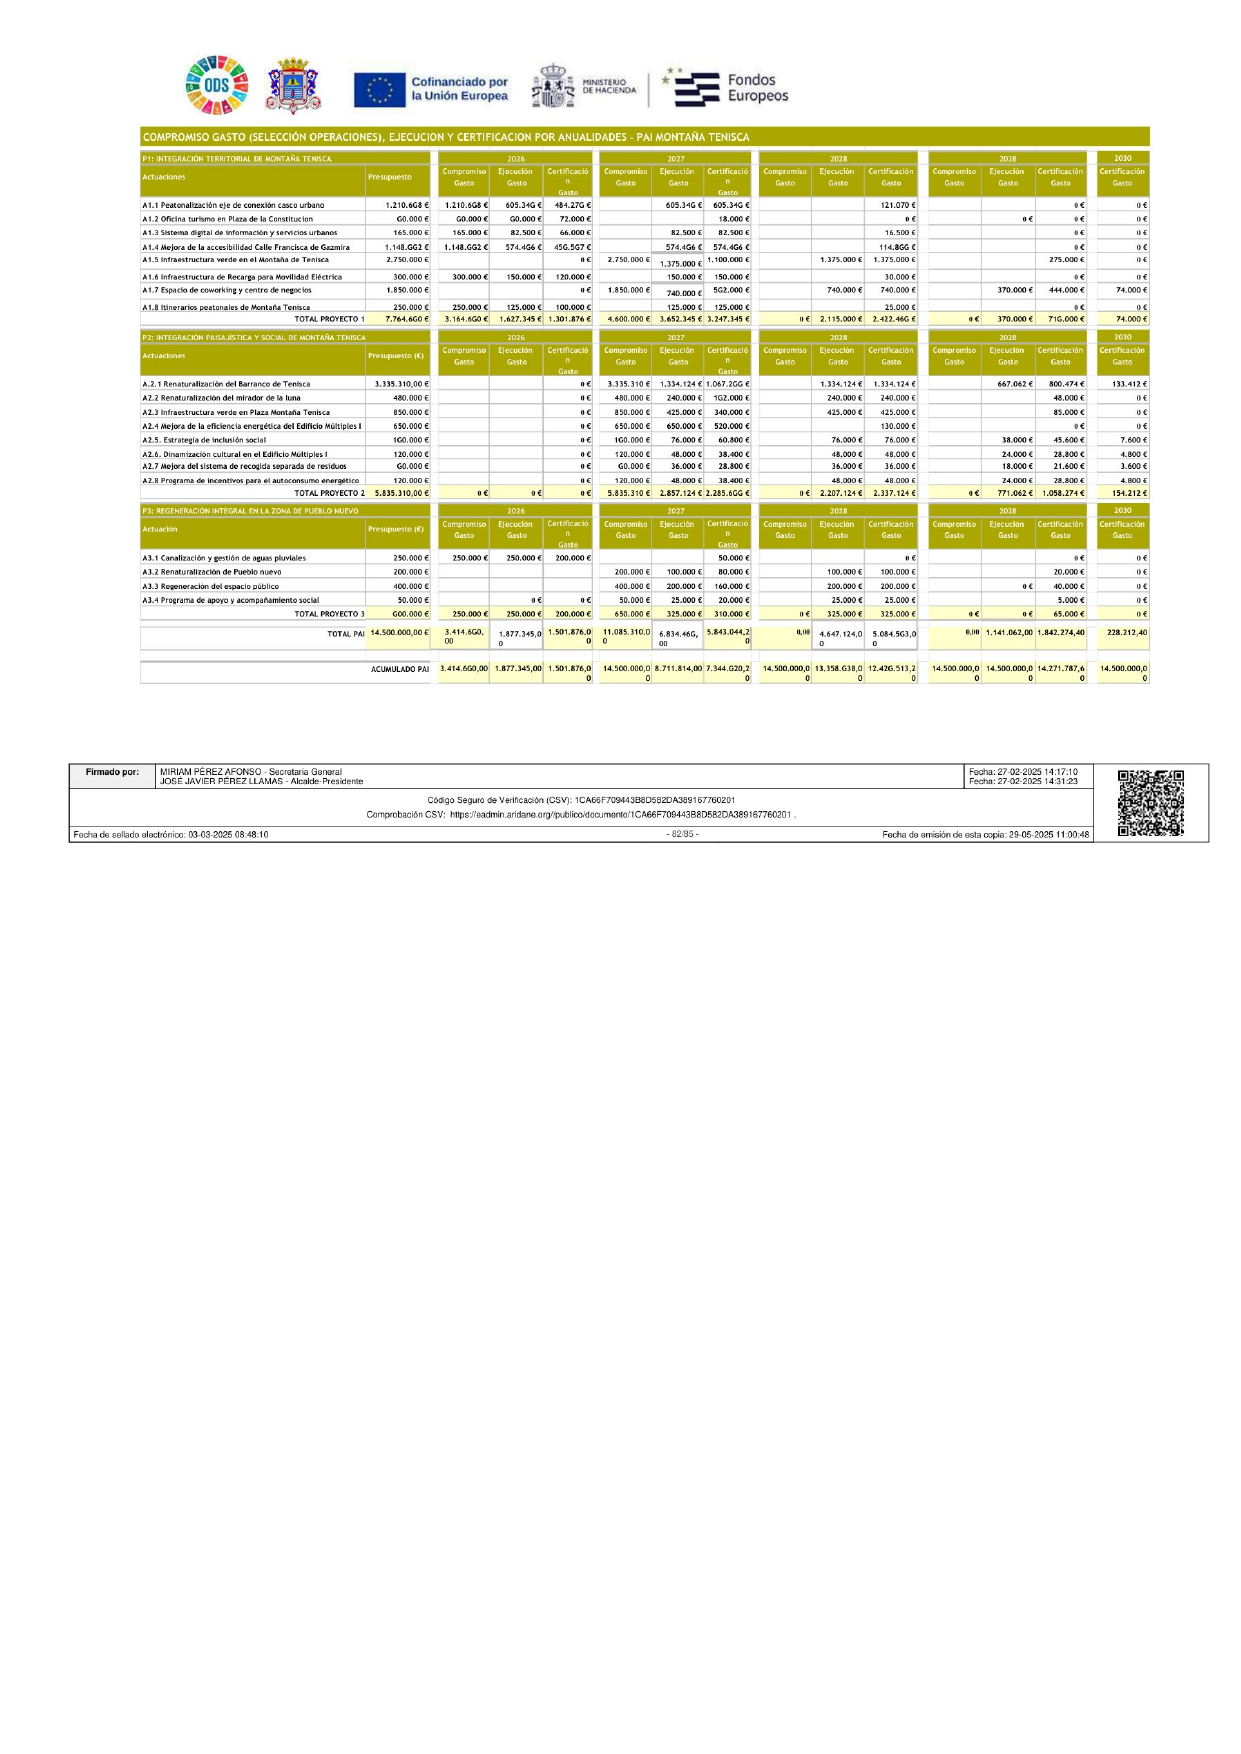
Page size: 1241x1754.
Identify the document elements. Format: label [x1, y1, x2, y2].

picture [33, 15, 1241, 871]
